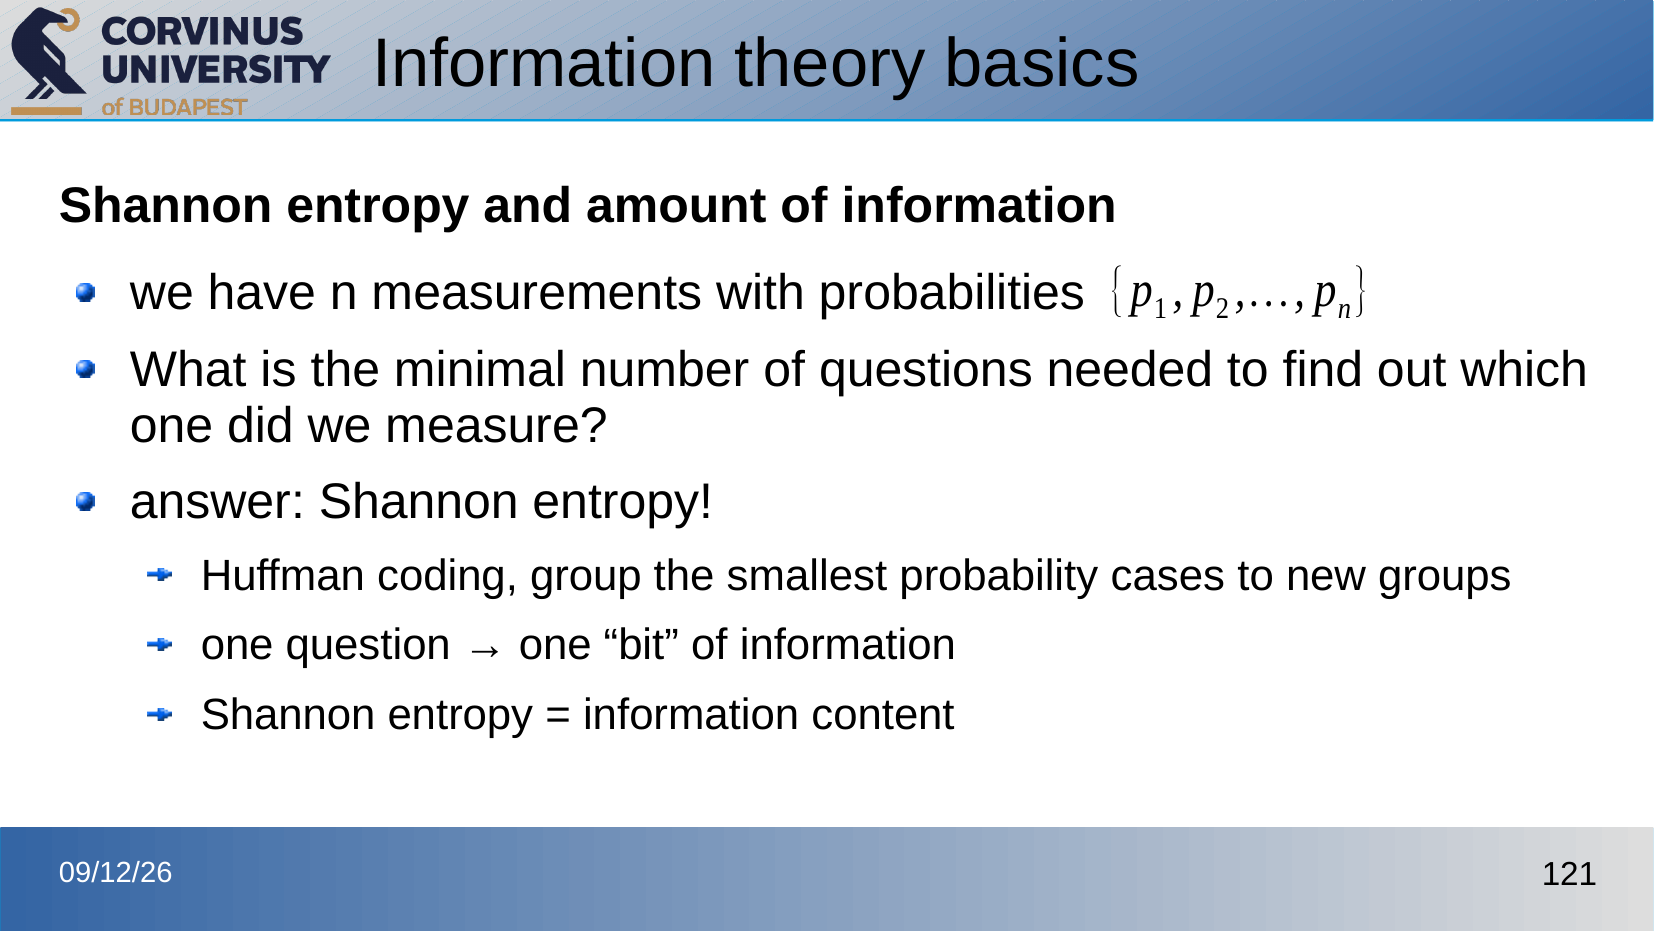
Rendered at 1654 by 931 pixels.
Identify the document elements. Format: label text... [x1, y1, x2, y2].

chart [1110, 261, 1371, 325]
list Shannon entropy and amount of information we have n measurements with probabilities What is the minimal number of questions needed to find out which one did we measure? answer: Shannon entropy! Huffman coding, group the smallest probability cases to new groups one question → one “bit” of information Shannon entropy = information content [59, 177, 1595, 768]
picture [11, 7, 331, 115]
title Information theory basics [372, 23, 1625, 103]
